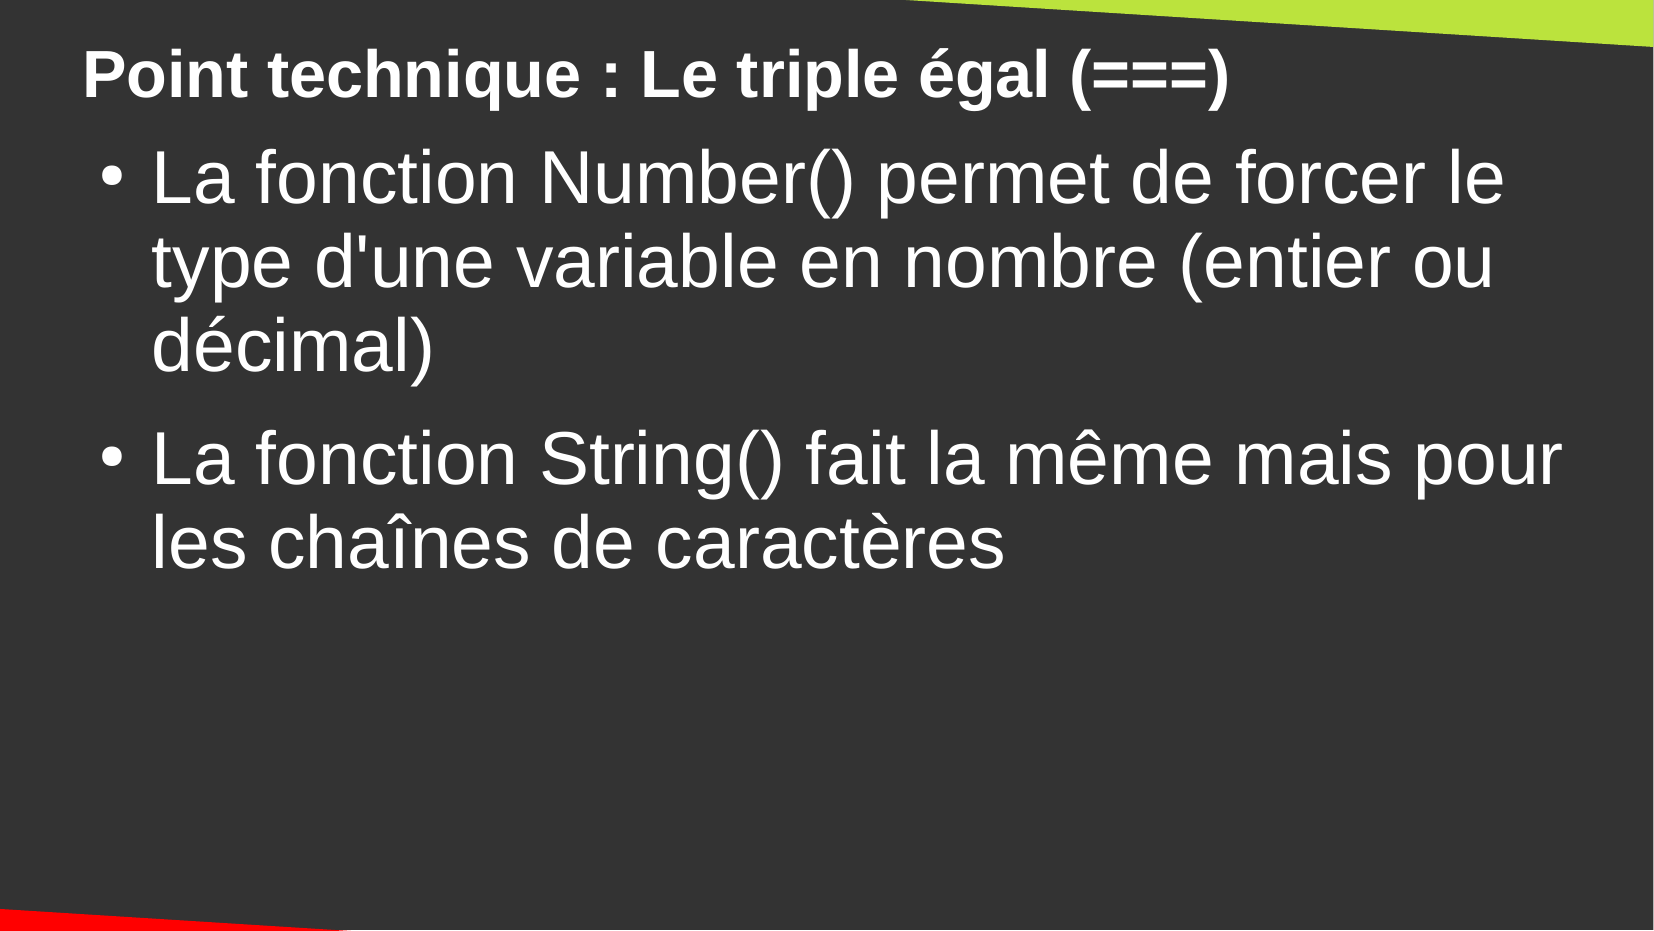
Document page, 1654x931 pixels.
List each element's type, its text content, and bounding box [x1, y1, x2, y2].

text_box [0, 908, 351, 931]
text_box [905, 0, 1654, 47]
list La fonction Number() permet de forcer le type d'une variable en nombre (entier ou décimal) La fonction String() fait la même mais pour les chaînes de caractères [80, 135, 1620, 697]
title Point technique : Le triple égal (===) [82, 37, 1571, 114]
